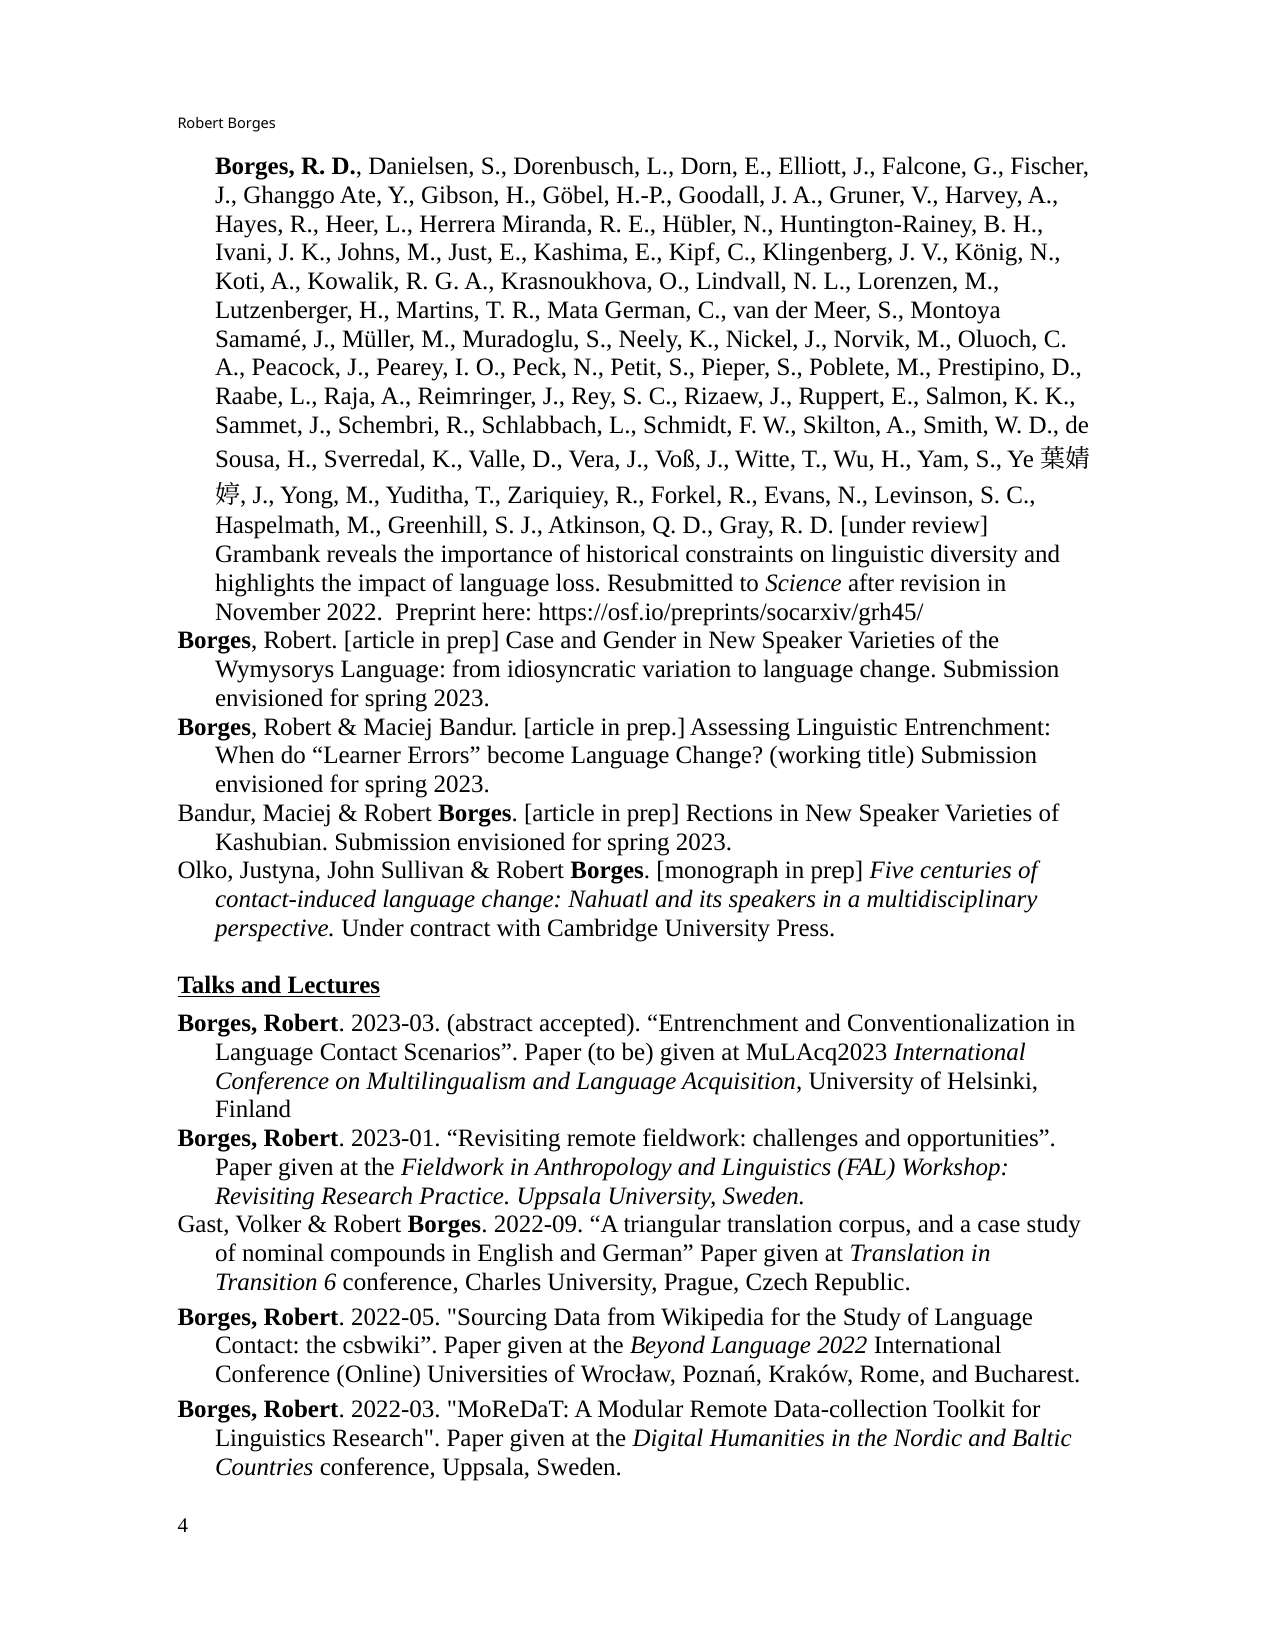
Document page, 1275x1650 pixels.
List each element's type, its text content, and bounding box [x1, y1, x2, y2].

text Borges, Robert & Maciej Bandur. [article in prep.] Assessing Linguistic Entrenchment: When do “Learner Errors” become Language Change? (working title) Submission envisioned for spring 2023. [177, 712, 1098, 798]
text Talks and Lectures [177, 971, 1098, 999]
text Borges, Robert. 2023-01. “Revisiting remote fieldwork: challenges and opportunities”. Paper given at the Fieldwork in Anthropology and Linguistics (FAL) Workshop: Revisiting Research Practice. Uppsala University, Sweden. [177, 1123, 1098, 1209]
text Borges, Robert. [article in prep] Case and Gender in New Speaker Varieties of the Wymysorys Language: from idiosyncratic variation to language change. Submission envisioned for spring 2023. [177, 626, 1098, 712]
text Borges, Robert. 2023-03. (abstract accepted). “Entrenchment and Conventionalization in Language Contact Scenarios”. Paper (to be) given at MuLAcq2023 International Conference on Multilingualism and Language Acquisition, University of Helsinki, Finland [177, 1008, 1098, 1123]
text Borges, R. D., Danielsen, S., Dorenbusch, L., Dorn, E., Elliott, J., Falcone, G., Fischer, J., Ghanggo Ate, Y., Gibson, H., Göbel, H.-P., Goodall, J. A., Gruner, V., Harvey, A., Hayes, R., Heer, L., Herrera Miranda, R. E., Hübler, N., Huntington-Rainey, B. H., Ivani, J. K., Johns, M., Just, E., Kashima, E., Kipf, C., Klingenberg, J. V., König, N., Koti, A., Kowalik, R. G. A., Krasnoukhova, O., Lindvall, N. L., Lorenzen, M., Lutzenberger, H., Martins, T. R., Mata German, C., van der Meer, S., Montoya Samamé, J., Müller, M., Muradoglu, S., Neely, K., Nickel, J., Norvik, M., Oluoch, C. A., Peacock, J., Pearey, I. O., Peck, N., Petit, S., Pieper, S., Poblete, M., Prestipino, D., Raabe, L., Raja, A., Reimringer, J., Rey, S. C., Rizaew, J., Ruppert, E., Salmon, K. K., Sammet, J., Schembri, R., Schlabbach, L., Schmidt, F. W., Skilton, A., Smith, W. D., de Sousa, H., Sverredal, K., Valle, D., Vera, J., Voß, J., Witte, T., Wu, H., Yam, S., Ye 葉婧婷, J., Yong, M., Yuditha, T., Zariquiey, R., Forkel, R., Evans, N., Levinson, S. C., Haspelmath, M., Greenhill, S. J., Atkinson, Q. D., Gray, R. D. [under review] Grambank reveals the importance of historical constraints on linguistic diversity and highlights the impact of language loss. Resubmitted to Science after revision in November 2022. Preprint here: https://osf.io/preprints/socarxiv/grh45/ [177, 151, 1098, 626]
text Gast, Volker & Robert Borges. 2022-09. “A triangular translation corpus, and a case study of nominal compounds in English and German” Paper given at Translation in Transition 6 conference, Charles University, Prague, Czech Republic. [177, 1209, 1098, 1296]
text Bandur, Maciej & Robert Borges. [article in prep] Rections in New Speaker Varieties of Kashubian. Submission envisioned for spring 2023. [177, 798, 1098, 856]
text Borges, Robert. 2022-03. "MoReDaT: A Modular Remote Data-collection Toolkit for Linguistics Research". Paper given at the Digital Humanities in the Nordic and Baltic Countries conference, Uppsala, Sweden. [177, 1394, 1098, 1480]
text Borges, Robert. 2022-05. "Sourcing Data from Wikipedia for the Study of Language Contact: the csbwiki”. Paper given at the Beyond Language 2022 International Conference (Online) Universities of Wrocław, Poznań, Kraków, Rome, and Bucharest. [177, 1302, 1098, 1388]
text Olko, Justyna, John Sullivan & Robert Borges. [monograph in prep] Five centuries of contact-induced language change: Nahuatl and its speakers in a multidisciplinary perspective. Under contract with Cambridge University Press. [177, 856, 1098, 942]
